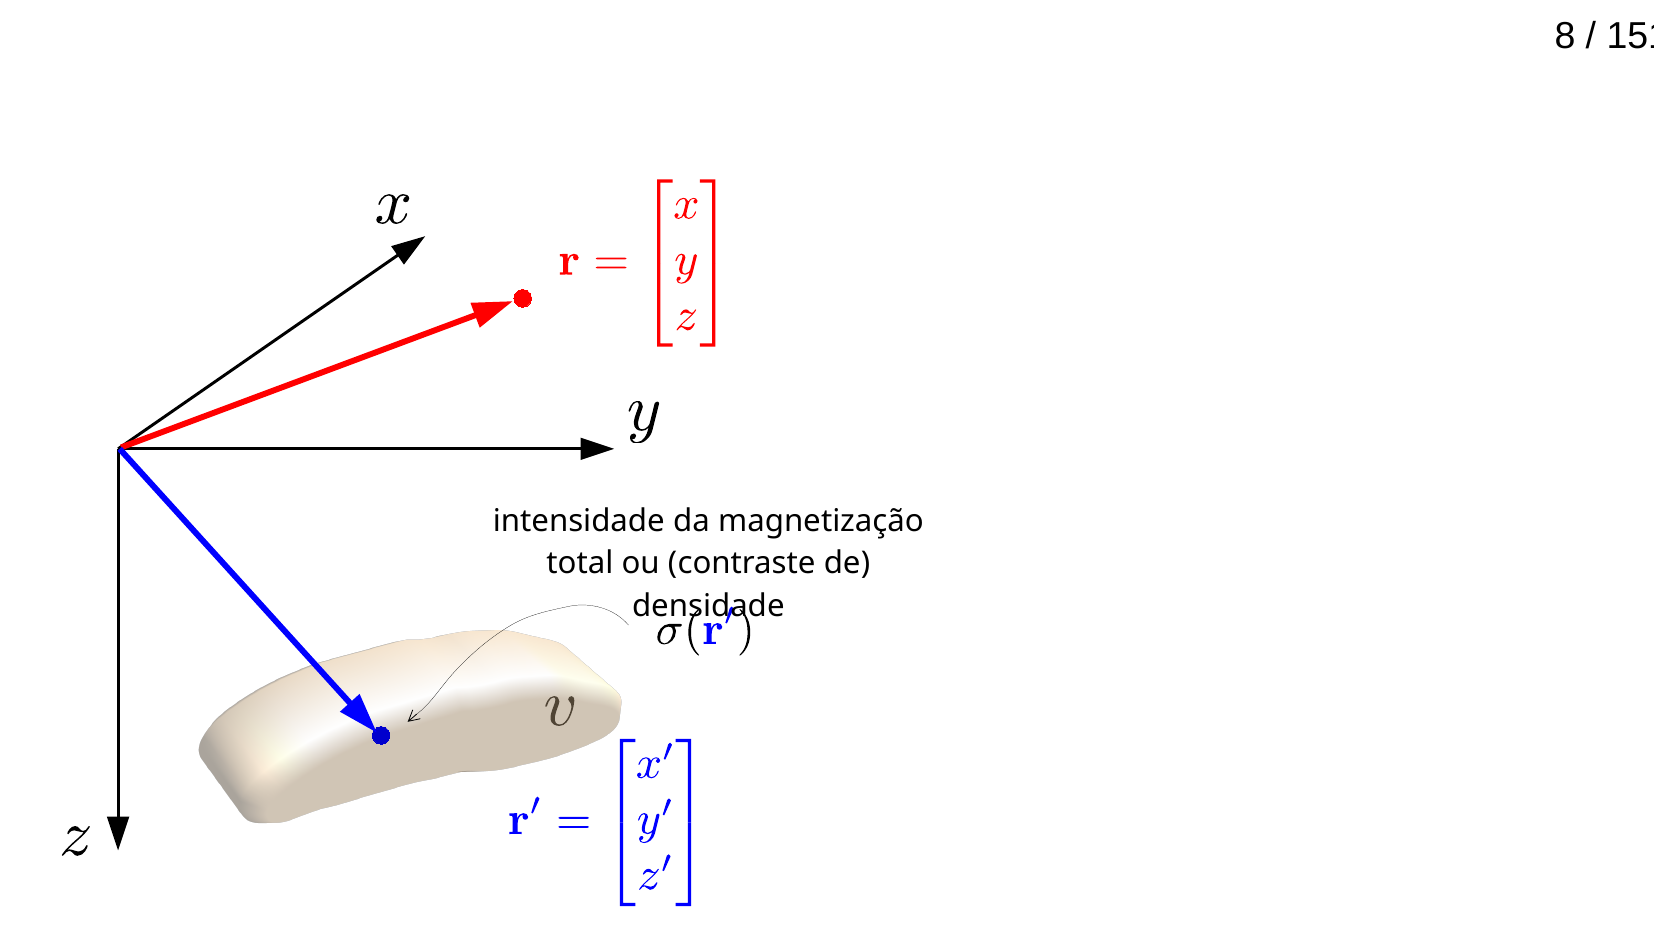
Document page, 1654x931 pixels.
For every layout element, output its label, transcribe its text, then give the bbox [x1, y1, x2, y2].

text_box <number> / 151 [1471, 0, 1654, 71]
picture [374, 194, 413, 224]
picture [734, 609, 742, 614]
picture [655, 609, 755, 656]
text_box [513, 289, 532, 308]
picture [626, 401, 662, 443]
text_box intensidade da magnetização total ou (contraste de) densidade [466, 490, 951, 609]
picture [505, 737, 709, 908]
text_box [372, 726, 390, 745]
picture [556, 177, 733, 349]
picture [59, 826, 93, 856]
picture [716, 609, 725, 614]
